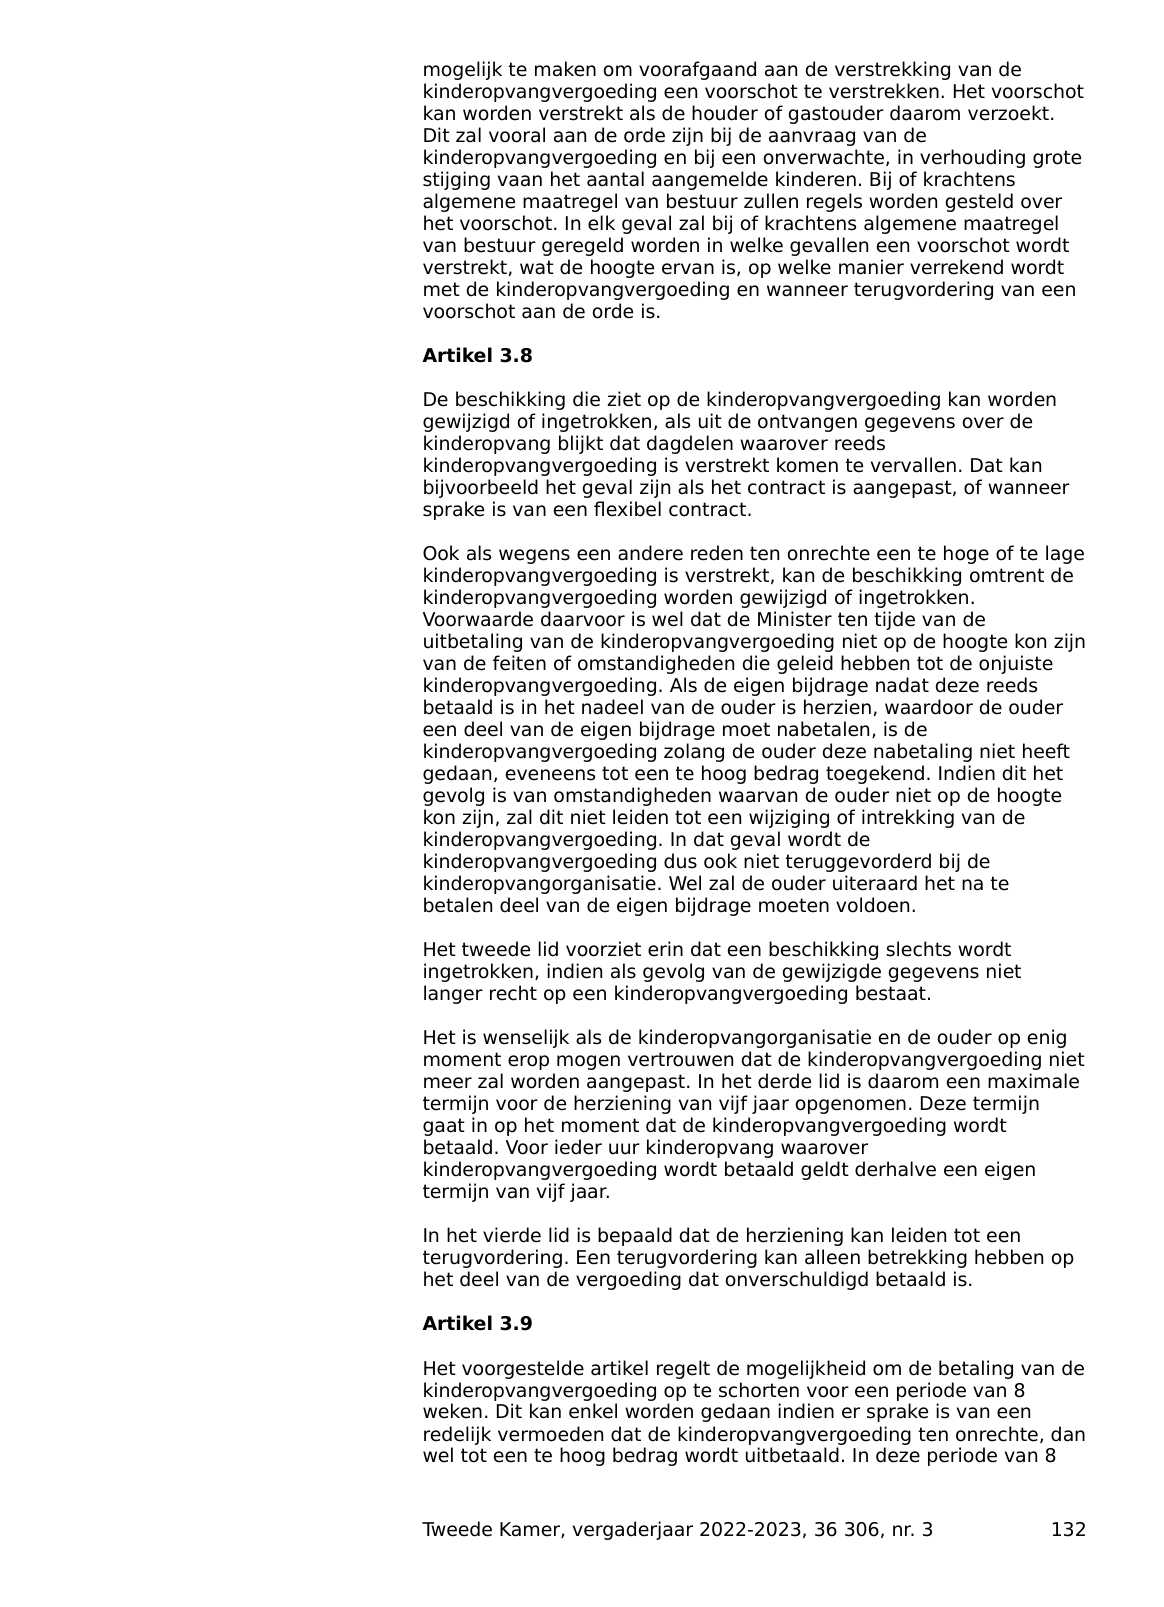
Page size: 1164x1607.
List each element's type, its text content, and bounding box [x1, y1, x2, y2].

text In het vierde lid is bepaald dat de herziening kan leiden tot een terugvordering. Een terugvordering kan alleen betrekking hebben op het deel van de vergoeding dat onverschuldigd betaald is. [422, 1225, 1087, 1291]
text Het voorgestelde artikel regelt de mogelijkheid om de betaling van de kinderopvangvergoeding op te schorten voor een periode van 8 weken. Dit kan enkel worden gedaan indien er sprake is van een redelijk vermoeden dat de kinderopvangvergoeding ten onrechte, dan wel tot een te hoog bedrag wordt uitbetaald. In deze periode van 8 [422, 1357, 1087, 1467]
text mogelijk te maken om voorafgaand aan de verstrekking van de kinderopvangvergoeding een voorschot te verstrekken. Het voorschot kan worden verstrekt als de houder of gastouder daarom verzoekt. Dit zal vooral aan de orde zijn bij de aanvraag van de kinderopvangvergoeding en bij een onverwachte, in verhouding grote stijging vaan het aantal aangemelde kinderen. Bij of krachtens algemene maatregel van bestuur zullen regels worden gesteld over het voorschot. In elk geval zal bij of krachtens algemene maatregel van bestuur geregeld worden in welke gevallen een voorschot wordt verstrekt, wat de hoogte ervan is, op welke manier verrekend wordt met de kinderopvangvergoeding en wanneer terugvordering van een voorschot aan de orde is. [422, 59, 1087, 323]
text Het tweede lid voorziet erin dat een beschikking slechts wordt ingetrokken, indien als gevolg van de gewijzigde gegevens niet langer recht op een kinderopvangvergoeding bestaat. [422, 939, 1087, 1005]
text Het is wenselijk als de kinderopvangorganisatie en de ouder op enig moment erop mogen vertrouwen dat de kinderopvangvergoeding niet meer zal worden aangepast. In het derde lid is daarom een maximale termijn voor de herziening van vijf jaar opgenomen. Deze termijn gaat in op het moment dat de kinderopvangvergoeding wordt betaald. Voor ieder uur kinderopvang waarover kinderopvangvergoeding wordt betaald geldt derhalve een eigen termijn van vijf jaar. [422, 1027, 1087, 1203]
subtitle Artikel 3.9 [422, 1313, 1087, 1335]
text Ook als wegens een andere reden ten onrechte een te hoge of te lage kinderopvangvergoeding is verstrekt, kan de beschikking omtrent de kinderopvangvergoeding worden gewijzigd of ingetrokken. Voorwaarde daarvoor is wel dat de Minister ten tijde van de uitbetaling van de kinderopvangvergoeding niet op de hoogte kon zijn van de feiten of omstandigheden die geleid hebben tot de onjuiste kinderopvangvergoeding. Als de eigen bijdrage nadat deze reeds betaald is in het nadeel van de ouder is herzien, waardoor de ouder een deel van de eigen bijdrage moet nabetalen, is de kinderopvangvergoeding zolang de ouder deze nabetaling niet heeft gedaan, eveneens tot een te hoog bedrag toegekend. Indien dit het gevolg is van omstandigheden waarvan de ouder niet op de hoogte kon zijn, zal dit niet leiden tot een wijziging of intrekking van de kinderopvangvergoeding. In dat geval wordt de kinderopvangvergoeding dus ook niet teruggevorderd bij de kinderopvangorganisatie. Wel zal de ouder uiteraard het na te betalen deel van de eigen bijdrage moeten voldoen. [422, 543, 1087, 917]
text De beschikking die ziet op de kinderopvangvergoeding kan worden gewijzigd of ingetrokken, als uit de ontvangen gegevens over de kinderopvang blijkt dat dagdelen waarover reeds kinderopvangvergoeding is verstrekt komen te vervallen. Dat kan bijvoorbeeld het geval zijn als het contract is aangepast, of wanneer sprake is van een flexibel contract. [422, 389, 1087, 521]
subtitle Artikel 3.8 [422, 345, 1087, 367]
